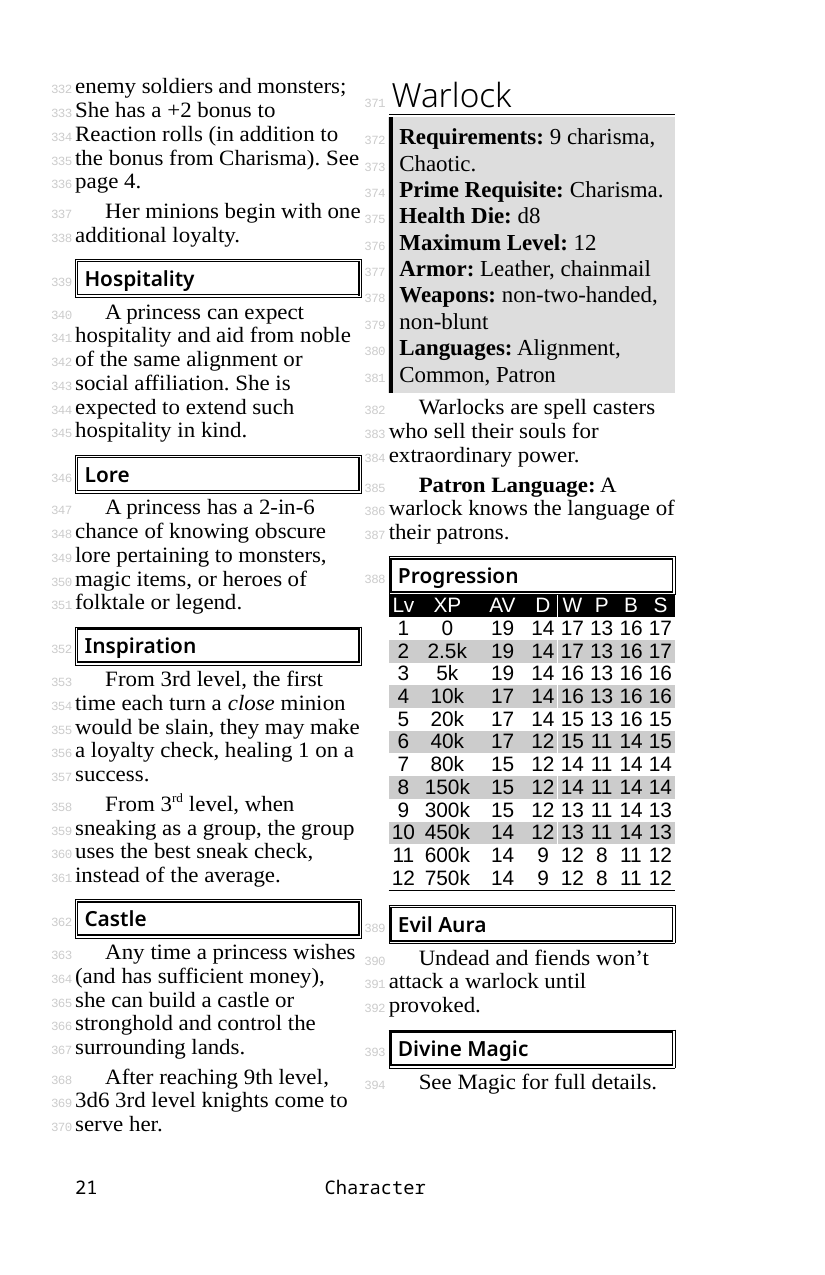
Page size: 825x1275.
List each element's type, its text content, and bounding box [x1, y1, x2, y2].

table_cell 14 [616, 776, 646, 799]
table_cell 17 [477, 731, 528, 753]
text enemy soldiers and monsters; She has a +2 bonus to Reaction rolls (in addition to the bonus from Charisma). See page 4. [75, 75, 362, 194]
table_cell 80k [418, 754, 477, 776]
table_cell 14 [477, 867, 528, 890]
subtitle Inspiration [78, 630, 358, 661]
subtitle Progression [392, 560, 672, 591]
table_cell 4 [389, 685, 418, 708]
table_cell 8 [389, 776, 418, 799]
table_cell 3 [389, 663, 418, 685]
table_cell 8 [587, 867, 616, 890]
table_cell 17 [477, 685, 528, 708]
table_cell 16 [646, 685, 675, 708]
table_cell 11 [587, 799, 616, 822]
table_cell 15 [558, 731, 587, 753]
subtitle Evil Aura [392, 908, 672, 940]
table_cell 13 [646, 799, 675, 822]
table_cell 16 [616, 640, 646, 663]
table_header S [646, 595, 675, 617]
table_cell 15 [558, 708, 587, 731]
table_cell 16 [616, 685, 646, 708]
table_header Lv [389, 595, 418, 617]
table_cell 17 [646, 640, 675, 663]
table_cell 2 [389, 640, 418, 663]
table_cell 12 [646, 867, 675, 890]
table_cell 12 [558, 844, 587, 867]
text A princess can expect hospitality and aid from noble of the same alignment or social affiliation. She is expected to extend such hospitality in kind. [75, 300, 362, 443]
table_cell 14 [477, 844, 528, 867]
table_header W [558, 595, 587, 617]
table_cell 14 [646, 776, 675, 799]
table_cell 13 [587, 640, 616, 663]
table_cell 16 [558, 663, 587, 685]
table_cell 7 [389, 754, 418, 776]
table_cell 15 [477, 754, 528, 776]
text Maximum Level: 12 [393, 229, 675, 255]
table_cell 15 [646, 731, 675, 753]
table_cell 14 [558, 776, 587, 799]
table_cell 9 [528, 867, 557, 890]
table_cell 750k [418, 867, 477, 890]
table_cell 12 [528, 822, 557, 844]
table_cell 16 [616, 617, 646, 640]
table_cell 5k [418, 663, 477, 685]
table_cell 14 [616, 731, 646, 753]
table_cell 5 [389, 708, 418, 731]
subtitle Divine Magic [392, 1033, 672, 1064]
text Armor: Leather, chainmail [393, 255, 675, 282]
text Her minions begin with one additional loyalty. [75, 200, 362, 247]
table_cell 11 [616, 867, 646, 890]
table_cell 40k [418, 731, 477, 753]
table_header B [616, 595, 646, 617]
table_cell 6 [389, 731, 418, 753]
table_cell 13 [587, 663, 616, 685]
table_cell 150k [418, 776, 477, 799]
table_cell 450k [418, 822, 477, 844]
text See Magic for full details. [388, 1071, 675, 1094]
text From 3rd level, when sneaking as a group, the group uses the best sneak check, instead of the average. [75, 792, 362, 887]
table_cell 17 [558, 617, 587, 640]
table_cell 20k [418, 708, 477, 731]
table_cell 17 [558, 640, 587, 663]
text Undead and fiends won’t attack a warlock until provoked. [388, 946, 675, 1017]
table_cell 13 [646, 822, 675, 844]
table_cell 13 [587, 685, 616, 708]
table_cell 2.5k [418, 640, 477, 663]
text From 3rd level, the first time each turn a close minion would be slain, they may make a loyalty check, healing 1 on a success. [75, 668, 362, 786]
table_cell 14 [528, 685, 557, 708]
table_cell 17 [477, 708, 528, 731]
table_cell 9 [389, 799, 418, 822]
table_cell 12 [528, 731, 557, 753]
table_cell 19 [477, 640, 528, 663]
table_cell 1 [389, 617, 418, 640]
table_cell 600k [418, 844, 477, 867]
table_cell 14 [528, 617, 557, 640]
text Languages: Alignment, Common, Patron [393, 334, 675, 393]
table_cell 14 [646, 754, 675, 776]
table_cell 12 [558, 867, 587, 890]
table_cell 14 [477, 822, 528, 844]
table_cell 14 [616, 754, 646, 776]
table_cell 19 [477, 663, 528, 685]
table_cell 10 [389, 822, 418, 844]
table_cell 19 [477, 617, 528, 640]
text Weapons: non-two-handed, non-blunt [393, 282, 675, 334]
table_cell 16 [646, 663, 675, 685]
table_cell 16 [558, 685, 587, 708]
table_header P [587, 595, 616, 617]
table_cell 10k [418, 685, 477, 708]
subtitle warlock [388, 75, 675, 114]
table_header AV [477, 595, 528, 617]
table_cell 12 [389, 867, 418, 890]
table_cell 14 [558, 754, 587, 776]
table_cell 14 [616, 822, 646, 844]
table_cell 13 [558, 822, 587, 844]
table_cell 300k [418, 799, 477, 822]
table_cell 11 [389, 844, 418, 867]
text Warlocks are spell casters who sell their souls for extraordinary power. [388, 396, 675, 467]
table_cell 14 [616, 799, 646, 822]
table_cell 8 [587, 844, 616, 867]
table_cell 14 [528, 708, 557, 731]
table_cell 17 [646, 617, 675, 640]
table_cell 13 [558, 799, 587, 822]
table_cell 15 [477, 799, 528, 822]
table_cell 12 [528, 799, 557, 822]
text A princess has a 2-in-6 chance of knowing obscure lore pertaining to monsters, magic items, or heroes of folktale or legend. [75, 496, 362, 614]
table_cell 15 [477, 776, 528, 799]
text Any time a princess wishes (and has sufficient money), she can build a castle or stronghold and control the surrounding lands. [75, 941, 362, 1059]
table_cell 0 [418, 617, 477, 640]
table_cell 11 [587, 822, 616, 844]
text health die: d8 [393, 202, 675, 229]
table_cell 11 [587, 731, 616, 753]
table_cell 15 [646, 708, 675, 731]
table_cell 16 [616, 708, 646, 731]
table_cell 13 [587, 617, 616, 640]
text Patron Language: A warlock knows the language of their patrons. [388, 473, 675, 544]
table_cell 11 [616, 844, 646, 867]
table_cell 12 [646, 844, 675, 867]
table_header D [528, 595, 557, 617]
table_cell 14 [528, 663, 557, 685]
text Requirements: 9 charisma, Chaotic. [393, 117, 675, 176]
table_cell 9 [528, 844, 557, 867]
table_cell 13 [587, 708, 616, 731]
table_cell 11 [587, 776, 616, 799]
table_cell 16 [616, 663, 646, 685]
text After reaching 9th level, 3d6 3rd level knights come to serve her. [75, 1065, 362, 1136]
table_cell 12 [528, 754, 557, 776]
table_header XP [418, 595, 477, 617]
table_cell 14 [528, 640, 557, 663]
table_cell 12 [528, 776, 557, 799]
table_cell 11 [587, 754, 616, 776]
text Prime requisite: Charisma. [393, 176, 675, 202]
